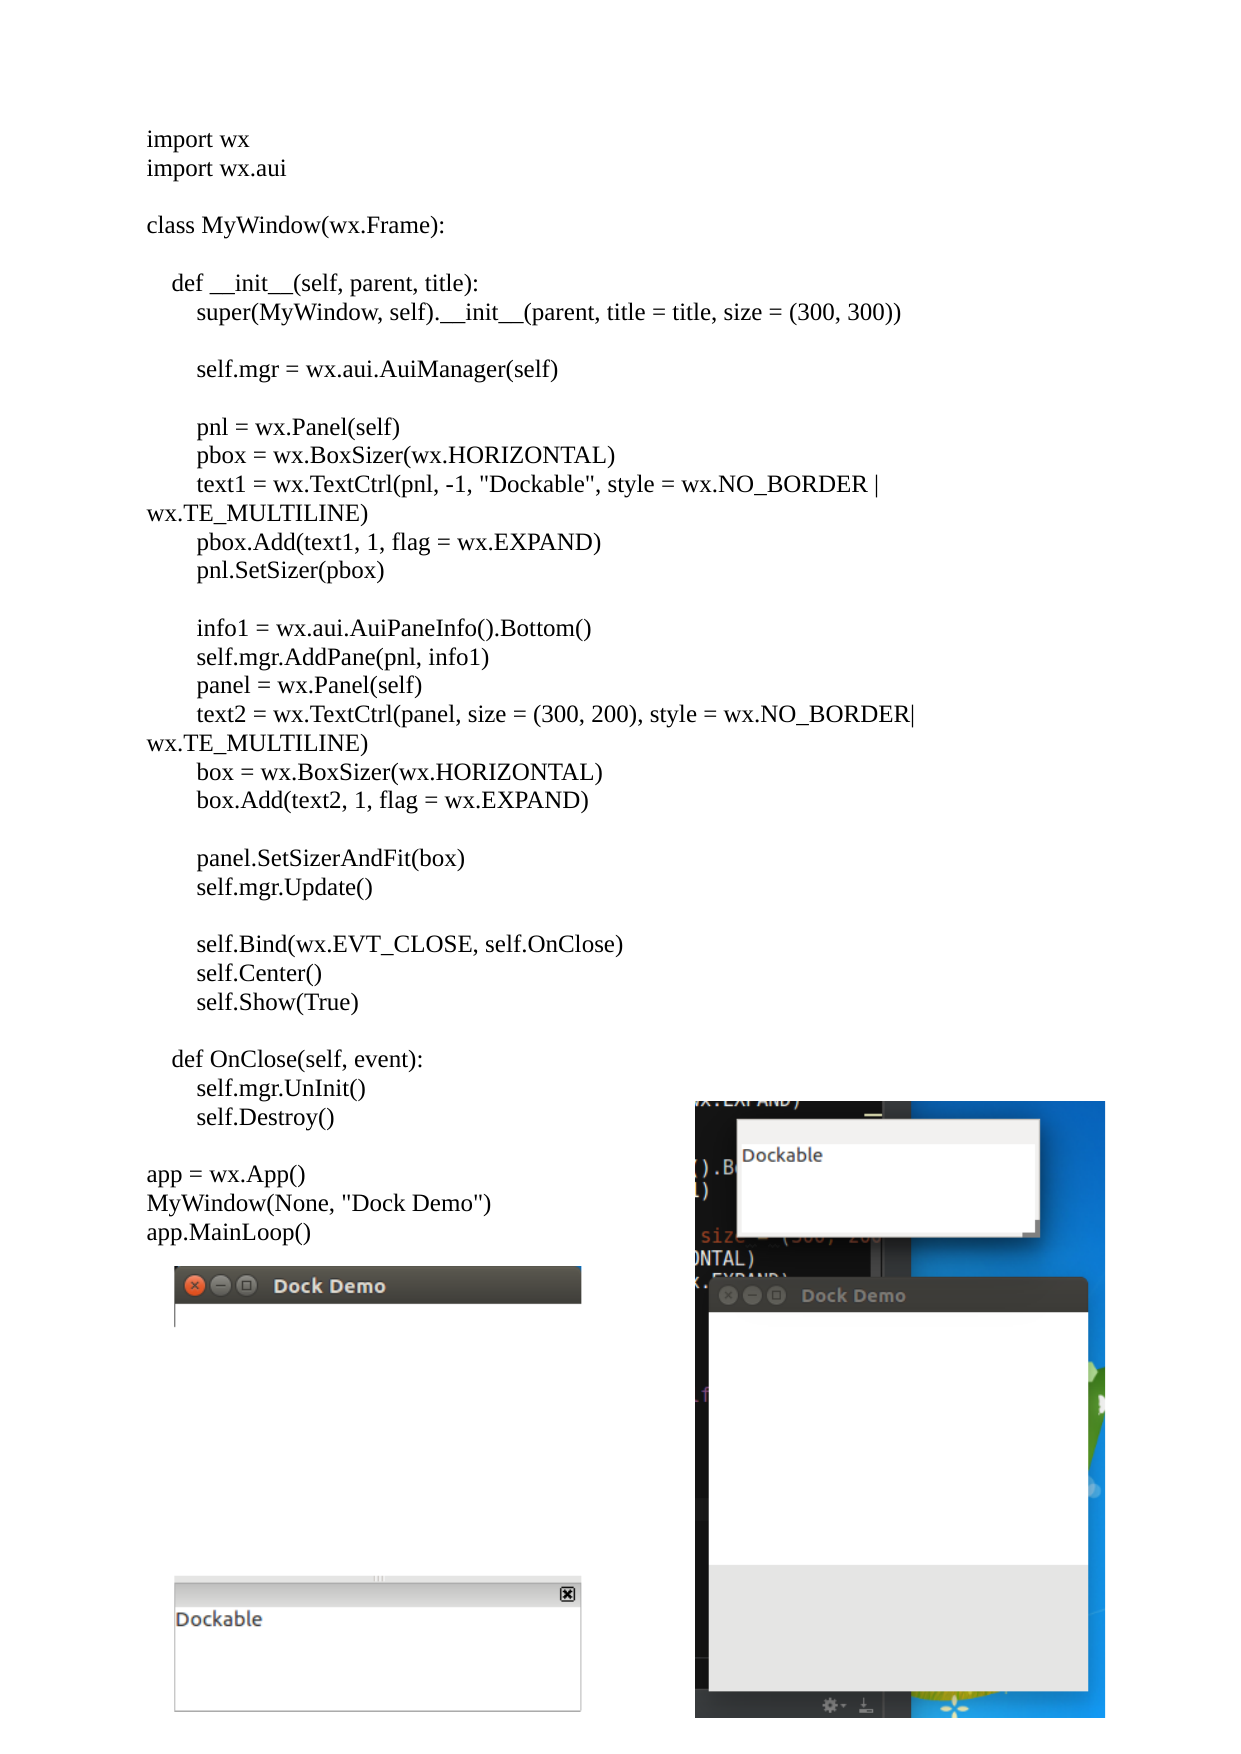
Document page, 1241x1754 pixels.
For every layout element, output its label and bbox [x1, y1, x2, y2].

picture [174, 1266, 582, 1712]
picture [695, 1101, 1106, 1718]
